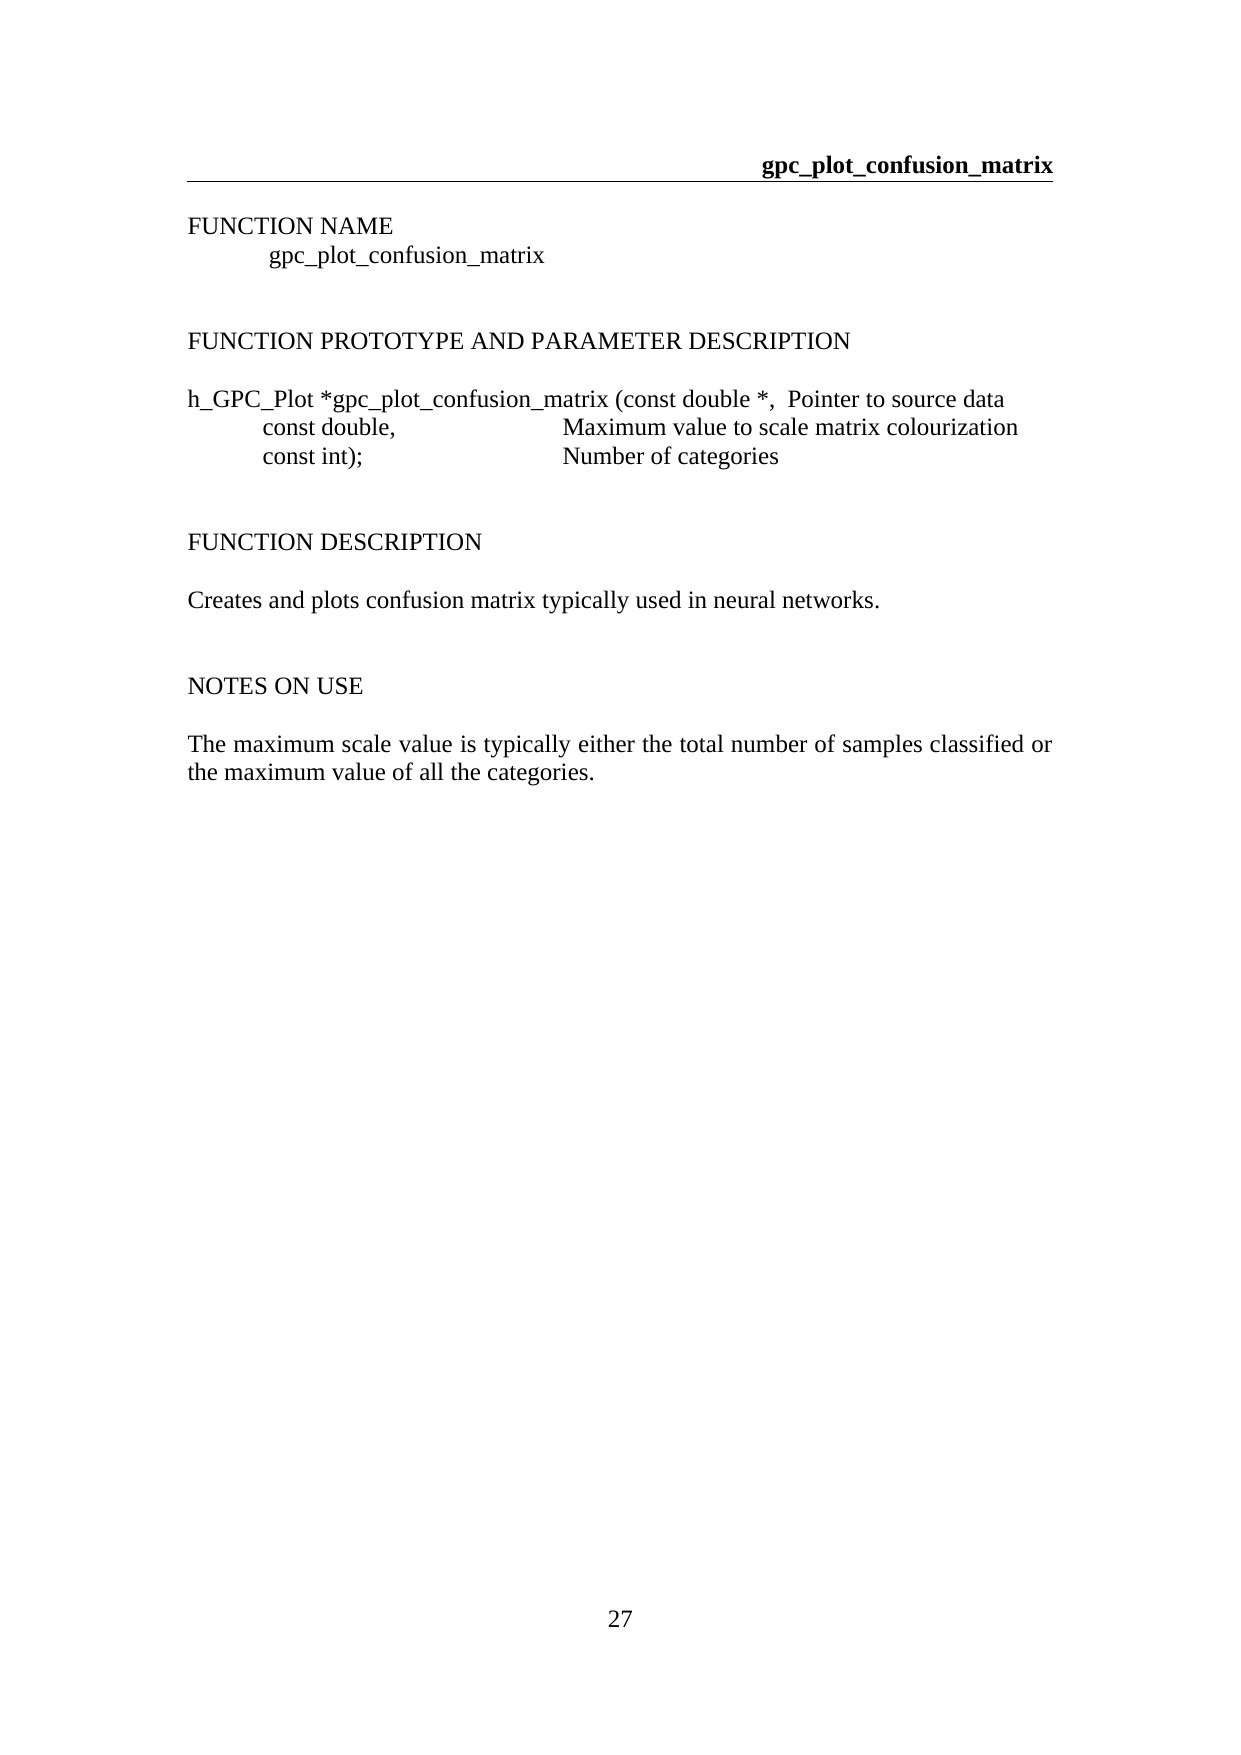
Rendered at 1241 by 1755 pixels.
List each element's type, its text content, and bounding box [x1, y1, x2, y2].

text FUNCTION DESCRIPTION [187, 527, 1053, 556]
text NOTES ON USE [187, 671, 1053, 700]
text const double, Maximum value to scale matrix colourization [187, 412, 1053, 441]
text FUNCTION PROTOTYPE AND PARAMETER DESCRIPTION [187, 326, 1053, 355]
subtitle gpc_plot_confusion_matrix [187, 150, 1053, 181]
text gpc_plot_confusion_matrix [187, 240, 1053, 269]
text const int); Number of categories [187, 441, 1053, 470]
text h_GPC_Plot *gpc_plot_confusion_matrix (const double *, Pointer to source data [187, 384, 1053, 412]
text FUNCTION NAME [187, 211, 1053, 240]
text Creates and plots confusion matrix typically used in neural networks. [187, 585, 1053, 614]
text The maximum scale value is typically either the total number of samples classified or the maximum value of all the categories. [187, 729, 1053, 786]
